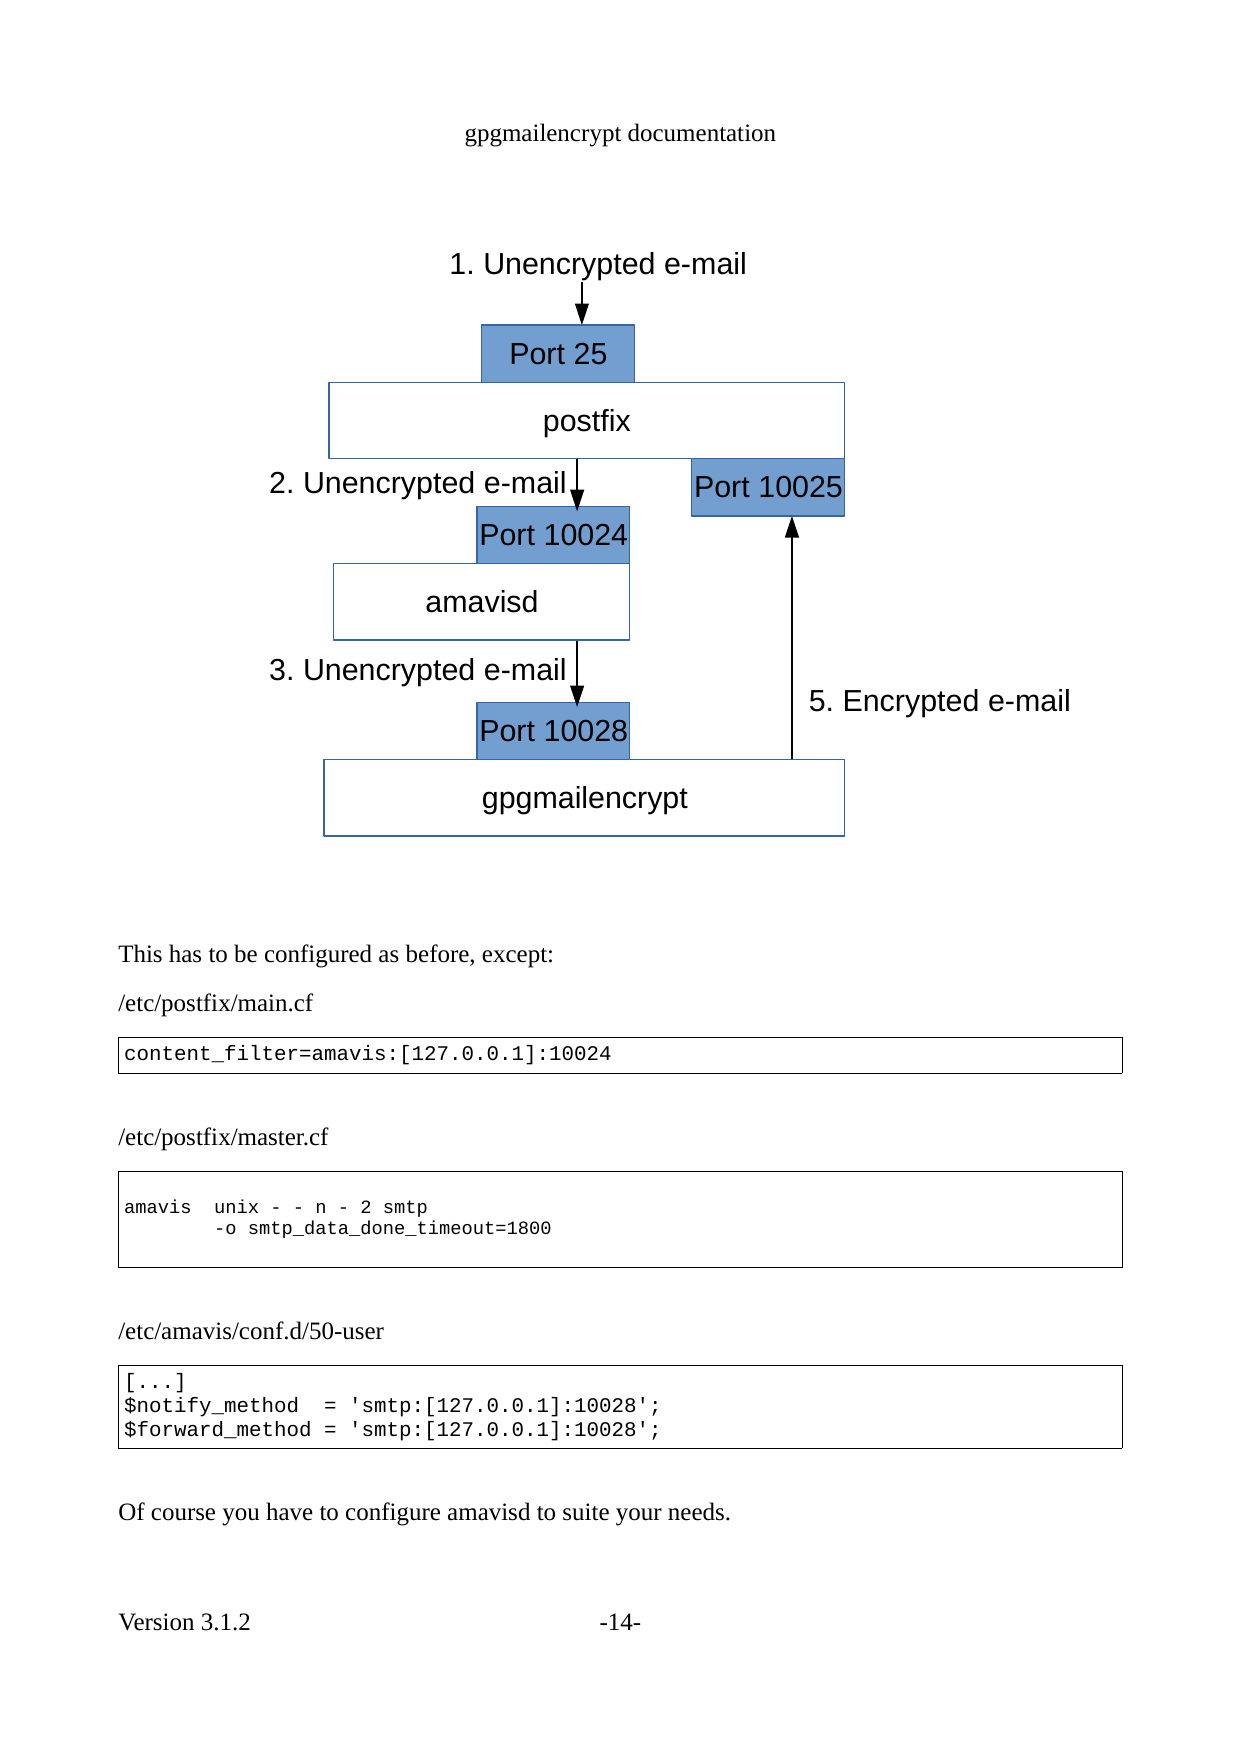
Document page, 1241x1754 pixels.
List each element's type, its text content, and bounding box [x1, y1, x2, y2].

table_header content_filter=amavis:[127.0.0.1]:10024 [119, 1038, 1122, 1072]
text Of course you have to configure amavisd to suite your needs. [118, 1497, 1122, 1526]
text This has to be configured as before, except: [118, 939, 1122, 968]
table_header amavis unix - - n - 2 smtp -o smtp_data_done_timeout=1800 [119, 1172, 1122, 1267]
text /etc/postfix/master.cf [118, 1122, 1122, 1150]
table_header [...] $notify_method = 'smtp:[127.0.0.1]:10028'; $forward_method = 'smtp:[127.0.0.1]:10028'; [119, 1366, 1122, 1448]
text /etc/amavis/conf.d/50-user [118, 1316, 1122, 1345]
text /etc/postfix/main.cf [118, 988, 1122, 1017]
